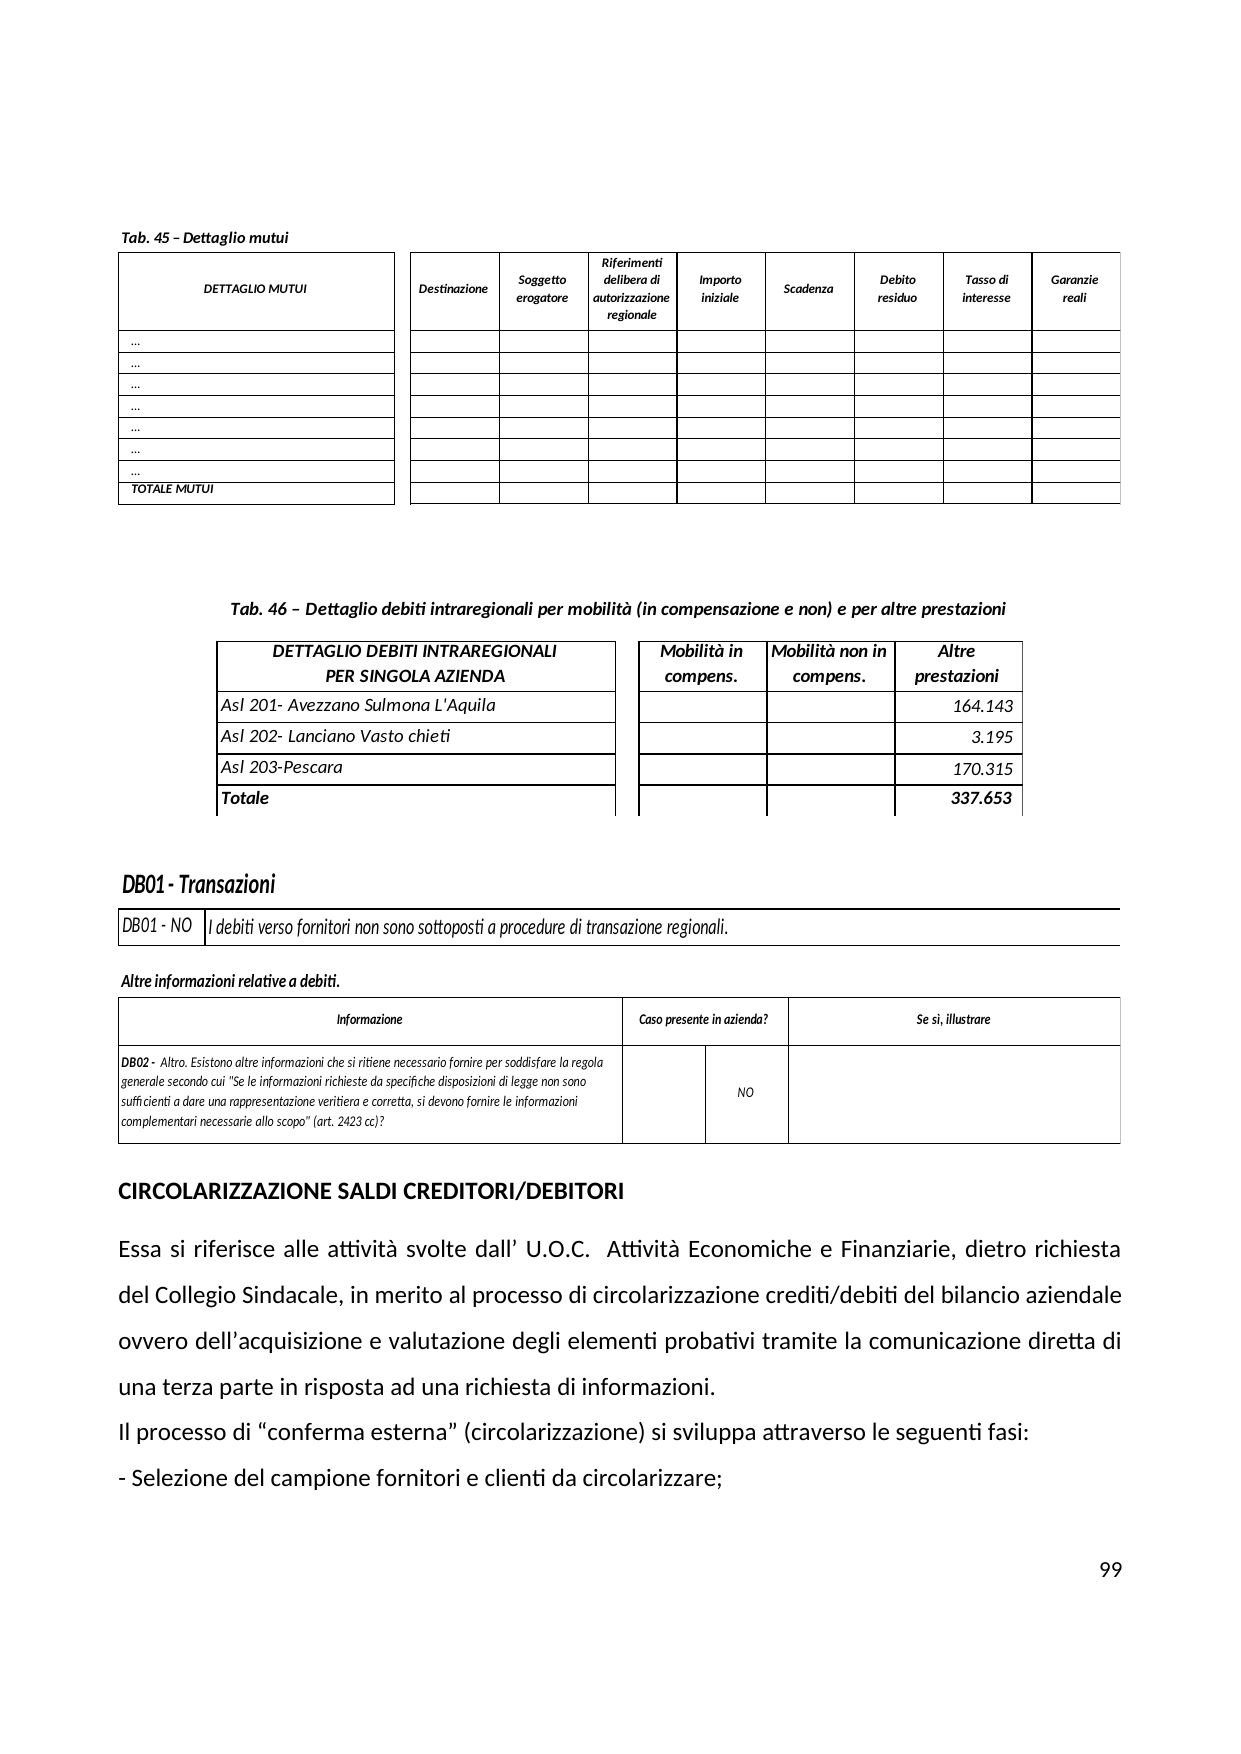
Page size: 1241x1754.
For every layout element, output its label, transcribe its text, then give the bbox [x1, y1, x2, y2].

text - Selezione del campione fornitori e clienti da circolarizzare; [118, 1462, 1122, 1493]
text CIRCOLARIZZAZIONE SALDI CREDITORI/DEBITORI [118, 1175, 1122, 1206]
text Essa si riferisce alle attività svolte dall’ U.O.C. Attività Economiche e Finanziarie, dietro richiesta del Collegio Sindacale, in merito al processo di circolarizzazione crediti/debiti del bilancio aziendale ovvero dell’acquisizione e valutazione degli elementi probativi tramite la comunicazione diretta di una terza parte in risposta ad una richiesta di informazioni. [118, 1233, 1122, 1401]
text Il processo di “conferma esterna” (circolarizzazione) si sviluppa attraverso le seguenti fasi: [118, 1416, 1122, 1447]
